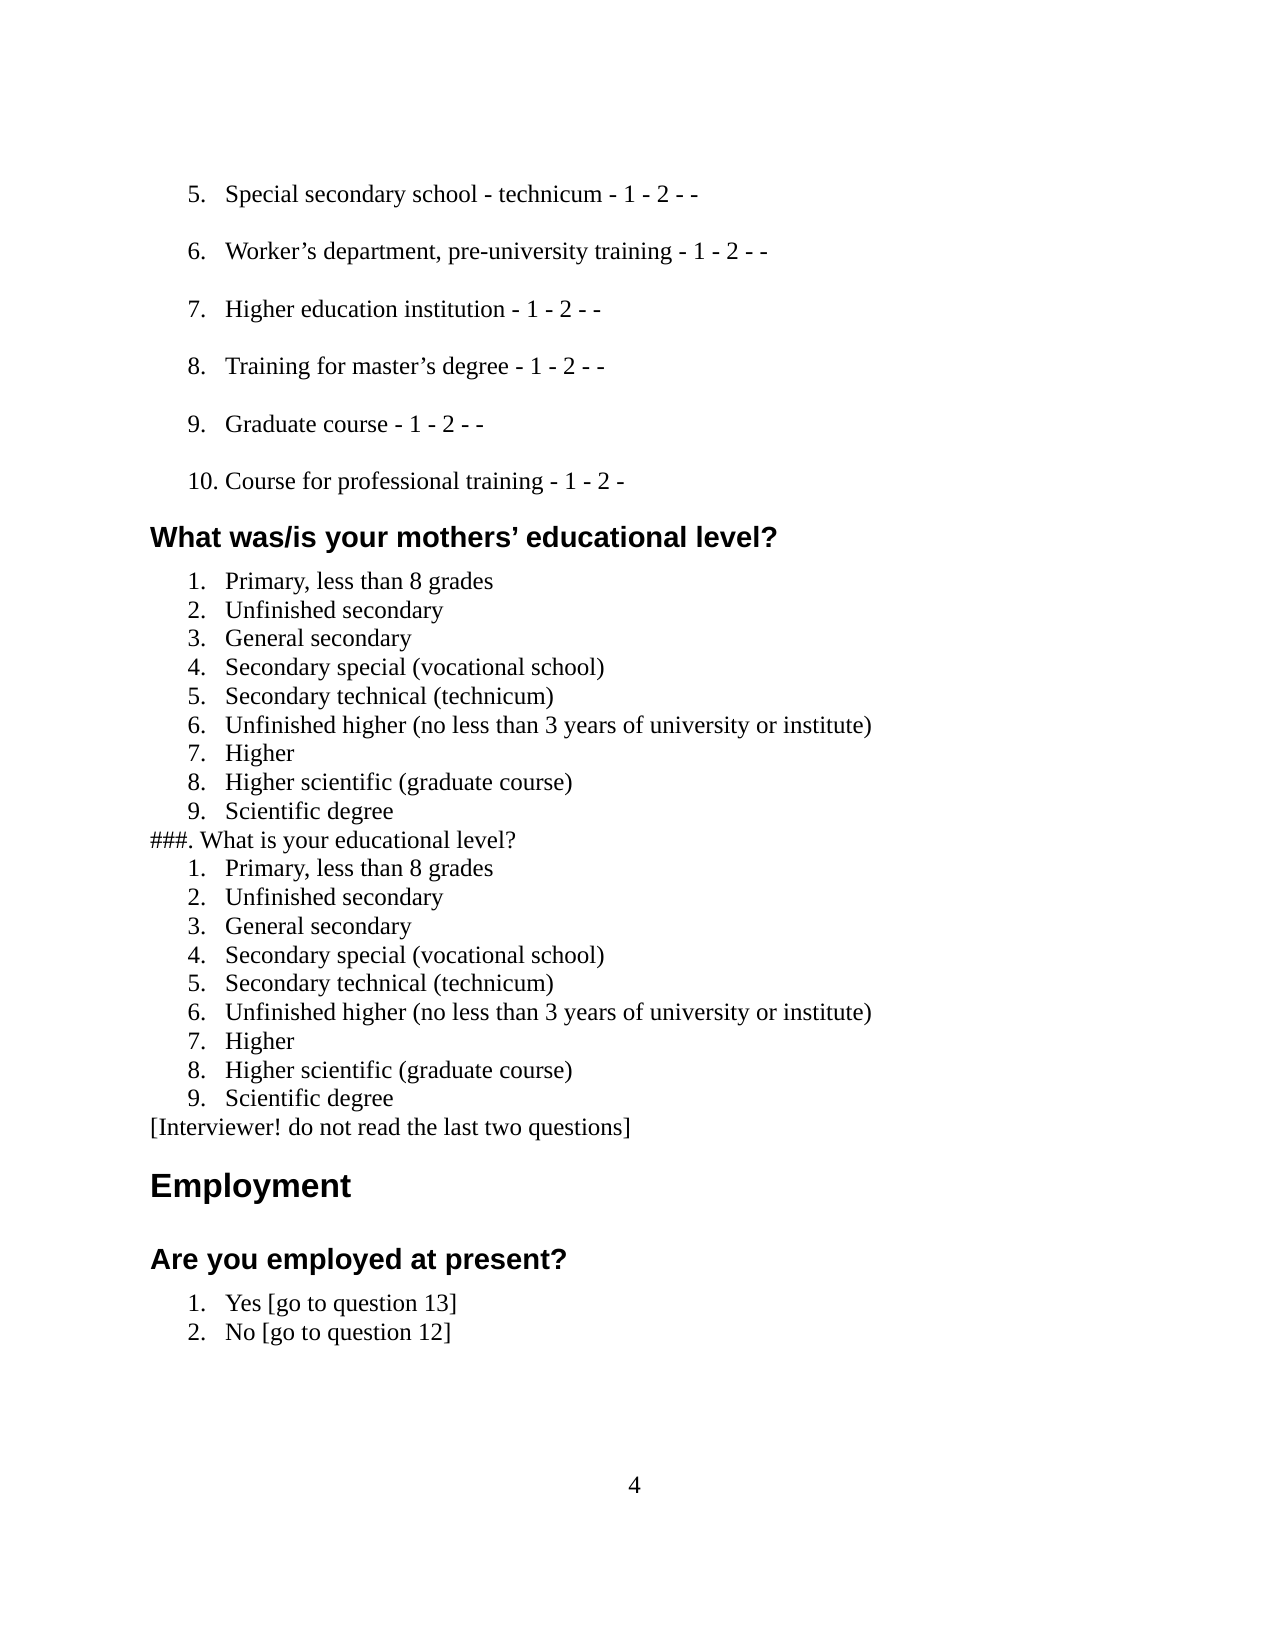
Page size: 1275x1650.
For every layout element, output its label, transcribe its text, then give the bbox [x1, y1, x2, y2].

list Secondary technical (technicum) [187, 681, 1125, 710]
list Unfinished secondary [187, 882, 1125, 911]
list Higher [187, 738, 1125, 767]
list Secondary special (vocational school) [187, 652, 1125, 681]
subtitle Employment [150, 1166, 1125, 1205]
list Course for professional training - 1 - 2 - [187, 466, 1125, 495]
list Scientific degree [187, 796, 1125, 825]
list Higher scientific (graduate course) [187, 1055, 1125, 1083]
list General secondary [187, 911, 1125, 940]
list Graduate course - 1 - 2 - - [187, 409, 1125, 466]
list Unfinished higher (no less than 3 years of university or institute) [187, 710, 1125, 738]
list Special secondary school - technicum - 1 - 2 - - [187, 179, 1125, 236]
list General secondary [187, 623, 1125, 652]
text ###. What is your educational level? [150, 825, 1125, 853]
list Primary, less than 8 grades [187, 853, 1125, 882]
list Scientific degree [187, 1083, 1125, 1112]
list Yes [go to question 13] [187, 1288, 1125, 1317]
list Unfinished higher (no less than 3 years of university or institute) [187, 997, 1125, 1026]
list Worker’s department, pre-university training - 1 - 2 - - [187, 236, 1125, 294]
list Unfinished secondary [187, 595, 1125, 623]
subtitle Are you employed at present? [150, 1242, 1125, 1276]
list No [go to question 12] [187, 1317, 1125, 1346]
list [187, 150, 1125, 179]
list Secondary special (vocational school) [187, 940, 1125, 968]
list Higher [187, 1026, 1125, 1055]
list Secondary technical (technicum) [187, 968, 1125, 997]
list Higher scientific (graduate course) [187, 767, 1125, 796]
list Training for master’s degree - 1 - 2 - - [187, 351, 1125, 409]
text [Interviewer! do not read the last two questions] [150, 1112, 1125, 1141]
list Primary, less than 8 grades [187, 566, 1125, 595]
list Higher education institution - 1 - 2 - - [187, 294, 1125, 351]
subtitle What was/is your mothers’ educational level? [150, 520, 1125, 553]
